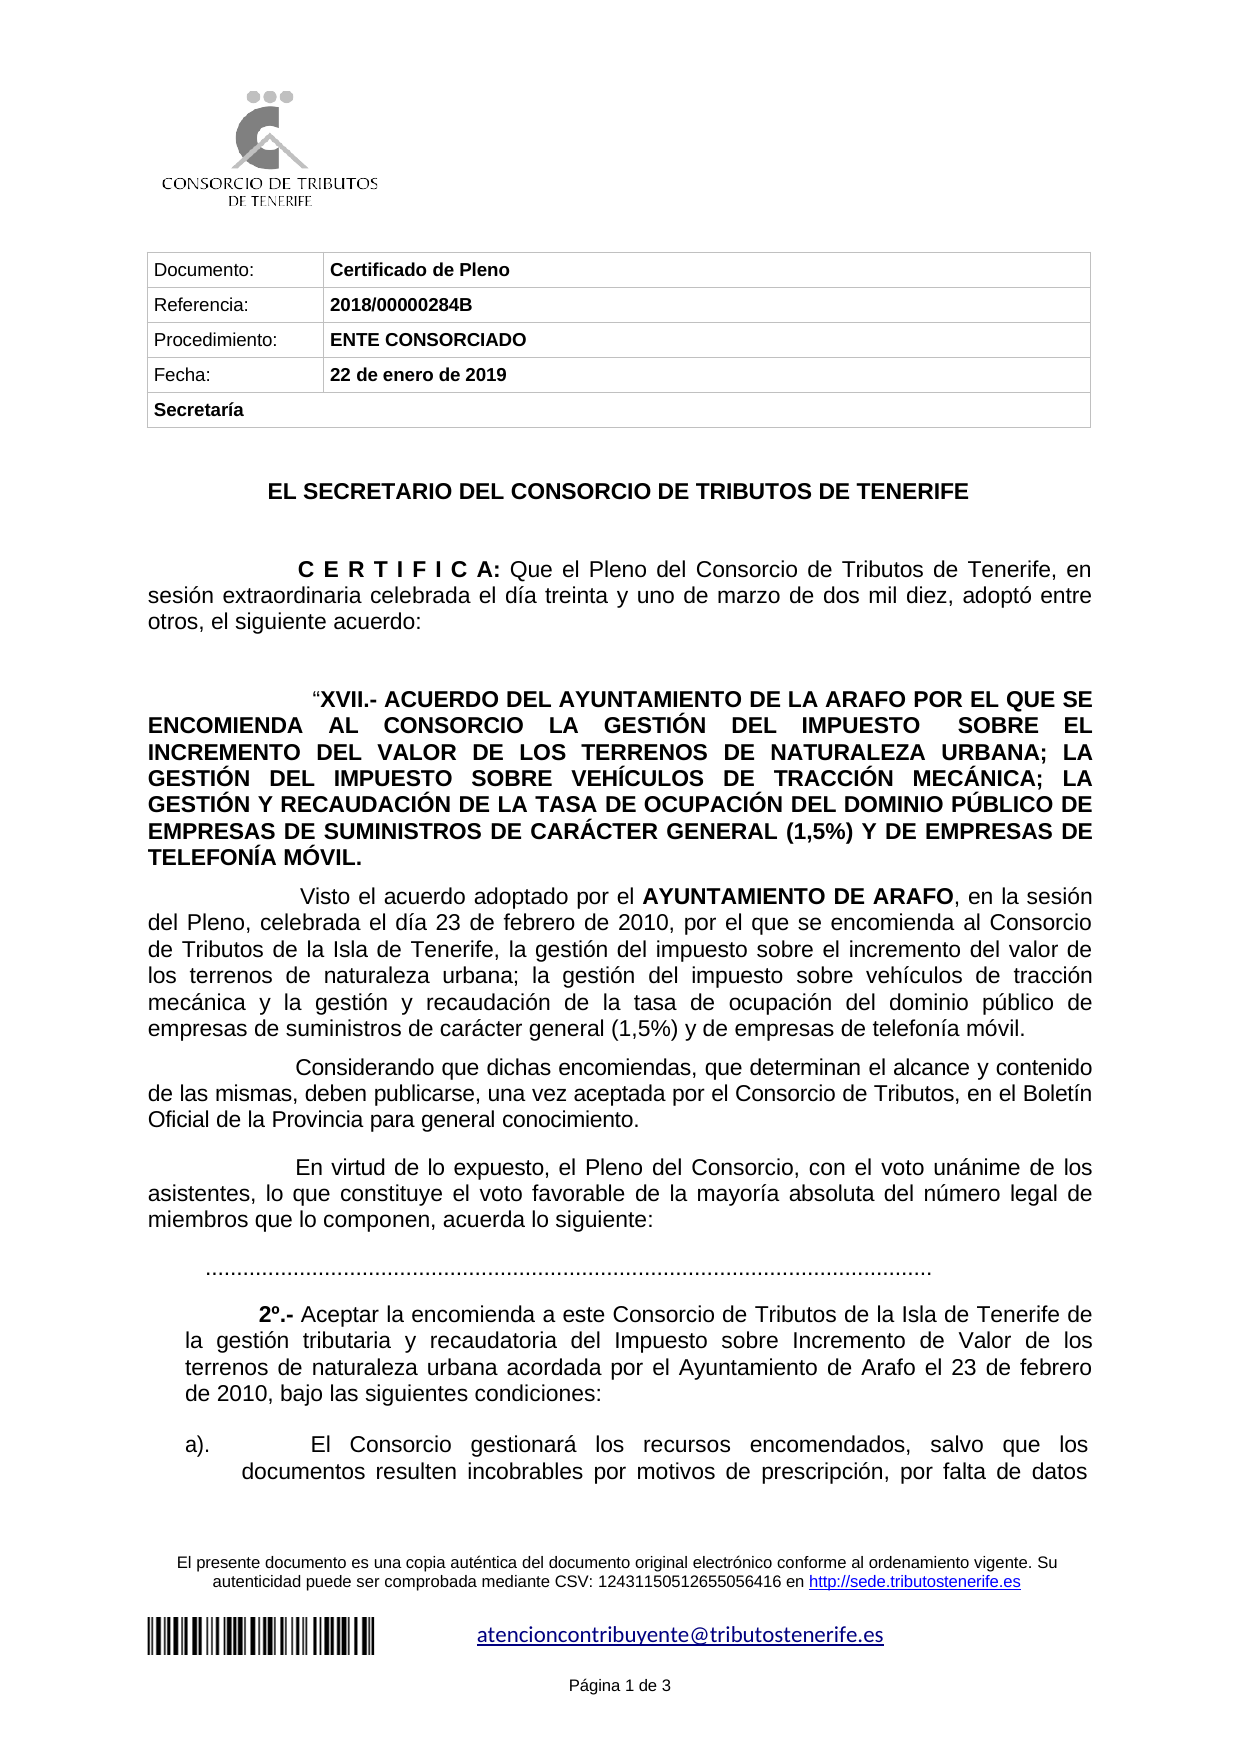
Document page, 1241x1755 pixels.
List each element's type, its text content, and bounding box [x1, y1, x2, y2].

table_cell Fecha: [148, 358, 323, 392]
text El presente documento es una copia auténtica del documento original electrónico conforme al ordenamiento vigente. Su autenticidad puede ser comprobada mediante CSV: 12431150512655056416 en http://sede.tributostenerife.es [177, 1553, 1105, 1591]
table_cell 2018/00000284B [324, 288, 1090, 322]
table_cell Procedimiento: [148, 323, 323, 357]
table_cell 22 de enero de 2019 [324, 358, 1090, 392]
table_header Certificado de Pleno [324, 253, 1090, 287]
table_cell ENTE CONSORCIADO [324, 323, 1090, 357]
text Considerando que dichas encomiendas, que determinan el alcance y contenido de las mismas, deben publicarse, una vez aceptada por el Consorcio de Tributos, en el Boletín Oficial de la Provincia para general conocimiento. [148, 1054, 1093, 1133]
text a). El Consorcio gestionará los recursos encomendados, salvo que los documentos resulten incobrables por motivos de prescripción, por falta de datos [185, 1431, 1093, 1484]
text “XVII.- ACUERDO DEL AYUNTAMIENTO DE LA ARAFO POR EL QUE SE ENCOMIENDA AL CONSORCIO LA GESTIÓN DEL IMPUESTO SOBRE EL INCREMENTO DEL VALOR DE LOS TERRENOS DE NATURALEZA URBANA; LA GESTIÓN DEL IMPUESTO SOBRE VEHÍCULOS DE TRACCIÓN MECÁNICA; LA GESTIÓN Y RECAUDACIÓN DE LA TASA DE OCUPACIÓN DEL DOMINIO PÚBLICO DE EMPRESAS DE SUMINISTROS DE CARÁCTER GENERAL (1,5%) Y DE EMPRESAS DE TELEFONÍA MÓVIL. [148, 686, 1093, 871]
table_cell Secretaría [148, 393, 1090, 427]
text .................................................................................................................... [205, 1254, 1105, 1280]
table_header Documento: [148, 253, 323, 287]
text 2º.- Aceptar la encomienda a este Consorcio de Tributos de la Isla de Tenerife de la gestión tributaria y recaudatoria del Impuesto sobre Incremento de Valor de los terrenos de naturaleza urbana acordada por el Ayuntamiento de Arafo el 23 de febrero de 2010, bajo las siguientes condiciones: [185, 1301, 1093, 1406]
text C E R T I F I C A: Que el Pleno del Consorcio de Tributos de Tenerife, en sesión extraordinaria celebrada el día treinta y uno de marzo de dos mil diez, adoptó entre otros, el siguiente acuerdo: [148, 556, 1093, 635]
table_cell Referencia: [148, 288, 323, 322]
text Visto el acuerdo adoptado por el AYUNTAMIENTO DE ARAFO, en la sesión del Pleno, celebrada el día 23 de febrero de 2010, por el que se encomienda al Consorcio de Tributos de la Isla de Tenerife, la gestión del impuesto sobre el incremento del valor de los terrenos de naturaleza urbana; la gestión del impuesto sobre vehículos de tracción mecánica y la gestión y recaudación de la tasa de ocupación del dominio público de empresas de suministros de carácter general (1,5%) y de empresas de telefonía móvil. [148, 883, 1093, 1041]
text EL SECRETARIO DEL CONSORCIO DE TRIBUTOS DE TENERIFE [267, 478, 1105, 504]
text En virtud de lo expuesto, el Pleno del Consorcio, con el voto unánime de los asistentes, lo que constituye el voto favorable de la mayoría absoluta del número legal de miembros que lo componen, acuerda lo siguiente: [148, 1154, 1093, 1233]
